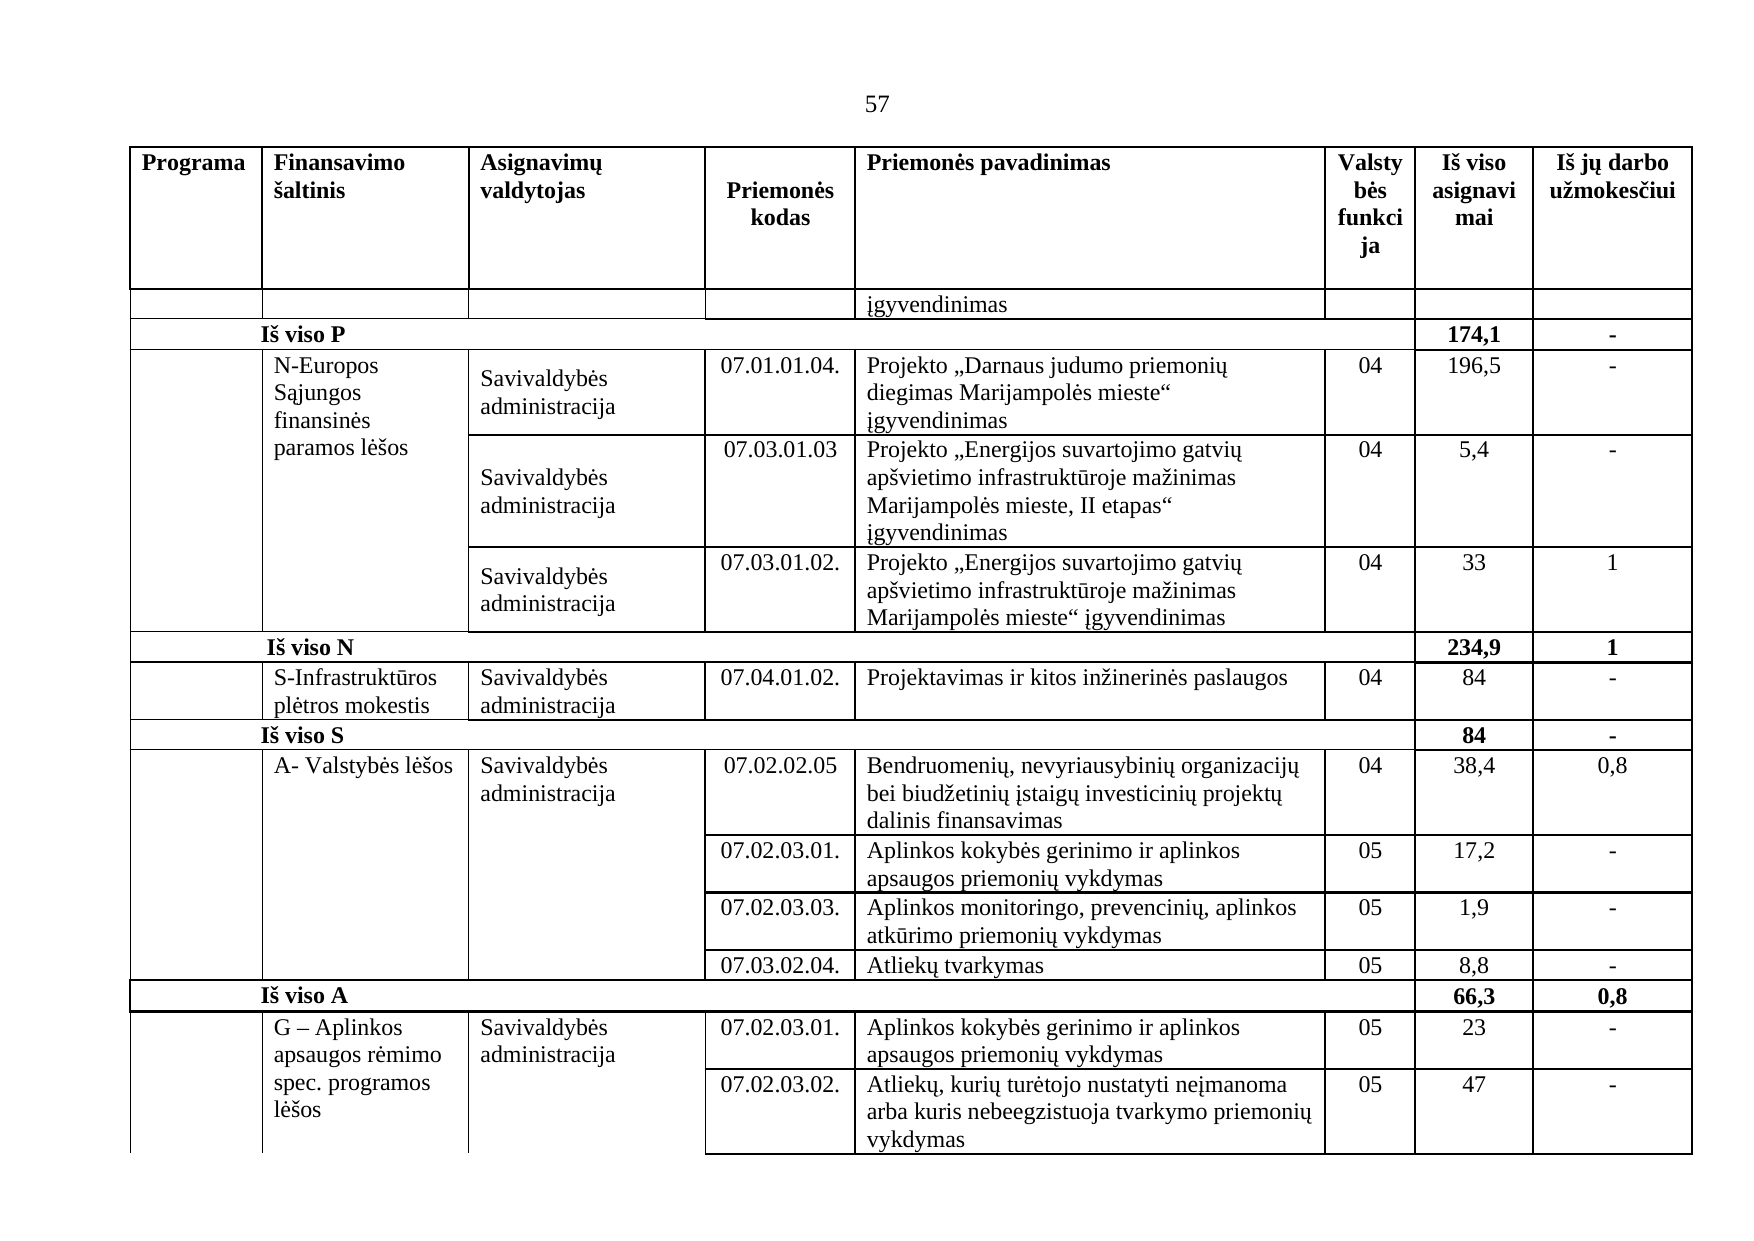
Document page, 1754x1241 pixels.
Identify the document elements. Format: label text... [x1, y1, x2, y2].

table_cell Aplinkos kokybės gerinimo ir aplinkos apsaugos priemonių vykdymas [856, 1013, 1324, 1068]
table_header Iš viso asignavimai [1416, 148, 1532, 288]
table_header Priemonės pavadinimas [856, 148, 1324, 259]
table_cell [706, 259, 854, 288]
table_cell 07.01.01.04. [706, 350, 854, 433]
table_cell Savivaldybės administracija [469, 436, 704, 546]
table_cell Aplinkos kokybės gerinimo ir aplinkos apsaugos priemonių vykdymas [856, 836, 1324, 891]
table_cell A- Valstybės lėšos [263, 750, 468, 979]
table_cell - [1534, 436, 1691, 546]
table_cell 05 [1326, 1013, 1414, 1068]
table_cell 0,8 [1534, 751, 1691, 834]
table_cell 84 [1416, 664, 1532, 719]
table_cell S-Infrastruktūros plėtros mokestis [263, 663, 468, 719]
table_cell - [1534, 894, 1691, 949]
table_cell - [1534, 664, 1691, 719]
table_cell 1 [1534, 633, 1691, 661]
table_cell Savivaldybės administracija [469, 1013, 705, 1153]
table_cell 1 [1534, 548, 1691, 631]
table_cell G – Aplinkos apsaugos rėmimo spec. programos lėšos [263, 1013, 468, 1153]
table_cell 07.02.03.01. [706, 836, 854, 891]
table_cell 1,9 [1416, 894, 1532, 949]
table_cell - [1534, 290, 1691, 318]
table_cell [706, 290, 854, 318]
table_cell Savivaldybės administracija [469, 663, 704, 719]
table_cell 234,9 [1416, 633, 1532, 661]
table_header Asignavimų valdytojas [470, 148, 704, 259]
table_cell 5,4 [1416, 436, 1532, 546]
table_cell 04 [1326, 548, 1414, 631]
table_cell 174,1 [1416, 320, 1532, 348]
table_cell [1326, 290, 1414, 318]
table_header Priemonės kodas [706, 148, 854, 259]
table_cell 0,8 [1534, 981, 1691, 1010]
table_cell įgyvendinimas [856, 290, 1324, 318]
table_cell [470, 259, 704, 288]
table_cell [856, 259, 1324, 288]
table_cell 04 [1326, 436, 1414, 546]
table_cell - [1534, 351, 1691, 433]
table_cell 38,4 [1416, 751, 1532, 834]
table_cell 07.02.03.03. [706, 894, 854, 949]
table_cell - [1534, 721, 1691, 749]
table_cell 05 [1326, 1070, 1414, 1153]
table_cell 04 [1326, 663, 1414, 719]
table_cell [263, 290, 468, 318]
table_cell N-Europos Sąjungos finansinės paramos lėšos [263, 350, 468, 631]
table_cell Savivaldybės administracija [469, 750, 704, 979]
table_cell Projekto „Energijos suvartojimo gatvių apšvietimo infrastruktūroje mažinimas Marijampolės mieste, II etapas“ įgyvendinimas [856, 436, 1324, 546]
table_cell 05 [1326, 836, 1414, 891]
table_cell 8,8 [1416, 951, 1532, 979]
table_cell 33 [1416, 548, 1532, 631]
table_cell 84 [1416, 721, 1532, 749]
table_cell Projekto „Energijos suvartojimo gatvių apšvietimo infrastruktūroje mažinimas Marijampolės mieste“ įgyvendinimas [856, 548, 1324, 631]
table_cell Projekto „Darnaus judumo priemonių diegimas Marijampolės mieste“ įgyvendinimas [856, 350, 1324, 433]
table_cell 17,2 [1416, 836, 1532, 891]
table_cell 07.03.01.03 [706, 436, 854, 546]
table_cell [1326, 259, 1414, 288]
table_cell [1416, 290, 1532, 318]
table_cell - [1534, 1013, 1691, 1068]
table_header Finansavimo šaltinis [263, 148, 468, 259]
table_header Iš jų darbo užmokesčiui [1534, 148, 1691, 288]
table_cell [131, 350, 262, 631]
table_cell 47 [1416, 1070, 1532, 1153]
table_cell 07.02.02.05 [706, 750, 854, 834]
table_cell 07.04.01.02. [706, 663, 854, 719]
table_cell 04 [1326, 750, 1414, 834]
table_cell 07.03.02.04. [706, 951, 854, 979]
table_cell [131, 290, 262, 318]
table_cell 07.03.01.02. [706, 548, 854, 631]
table_cell Iš viso P [131, 319, 1414, 348]
table_header Programa [131, 148, 261, 259]
table_cell 23 [1416, 1013, 1532, 1068]
table_cell Iš viso S [131, 720, 1414, 749]
table_cell - [1534, 320, 1691, 348]
table_cell 05 [1326, 894, 1414, 949]
table_cell Savivaldybės administracija [469, 350, 704, 433]
table_cell 196,5 [1416, 351, 1532, 433]
table_cell Savivaldybės administracija [469, 548, 704, 631]
table_cell 05 [1326, 951, 1414, 979]
table_cell 04 [1326, 350, 1414, 433]
table_header Valstybės funkcija [1326, 148, 1414, 259]
table_cell Iš viso A [131, 981, 1414, 1010]
table_cell 66,3 [1416, 981, 1532, 1010]
table_cell [131, 259, 261, 288]
table_cell [131, 663, 262, 719]
table_cell Aplinkos monitoringo, prevencinių, aplinkos atkūrimo priemonių vykdymas [856, 894, 1324, 949]
table_cell Projektavimas ir kitos inžinerinės paslaugos [856, 663, 1324, 719]
table_cell [469, 290, 705, 318]
table_cell Bendruomenių, nevyriausybinių organizacijų bei biudžetinių įstaigų investicinių projektų dalinis finansavimas [856, 750, 1324, 834]
table_cell [131, 1013, 262, 1153]
table_cell [131, 750, 262, 979]
table_cell 07.02.03.01. [706, 1013, 854, 1068]
table_cell - [1534, 836, 1691, 891]
table_cell [263, 259, 468, 288]
table_cell 07.02.03.02. [706, 1070, 854, 1153]
table_cell Atliekų, kurių turėtojo nustatyti neįmanoma arba kuris nebeegzistuoja tvarkymo priemonių vykdymas [856, 1070, 1324, 1153]
table_cell - [1534, 951, 1691, 979]
table_cell Atliekų tvarkymas [856, 951, 1324, 979]
table_cell - [1534, 1070, 1691, 1153]
table_cell Iš viso N [131, 632, 1414, 661]
